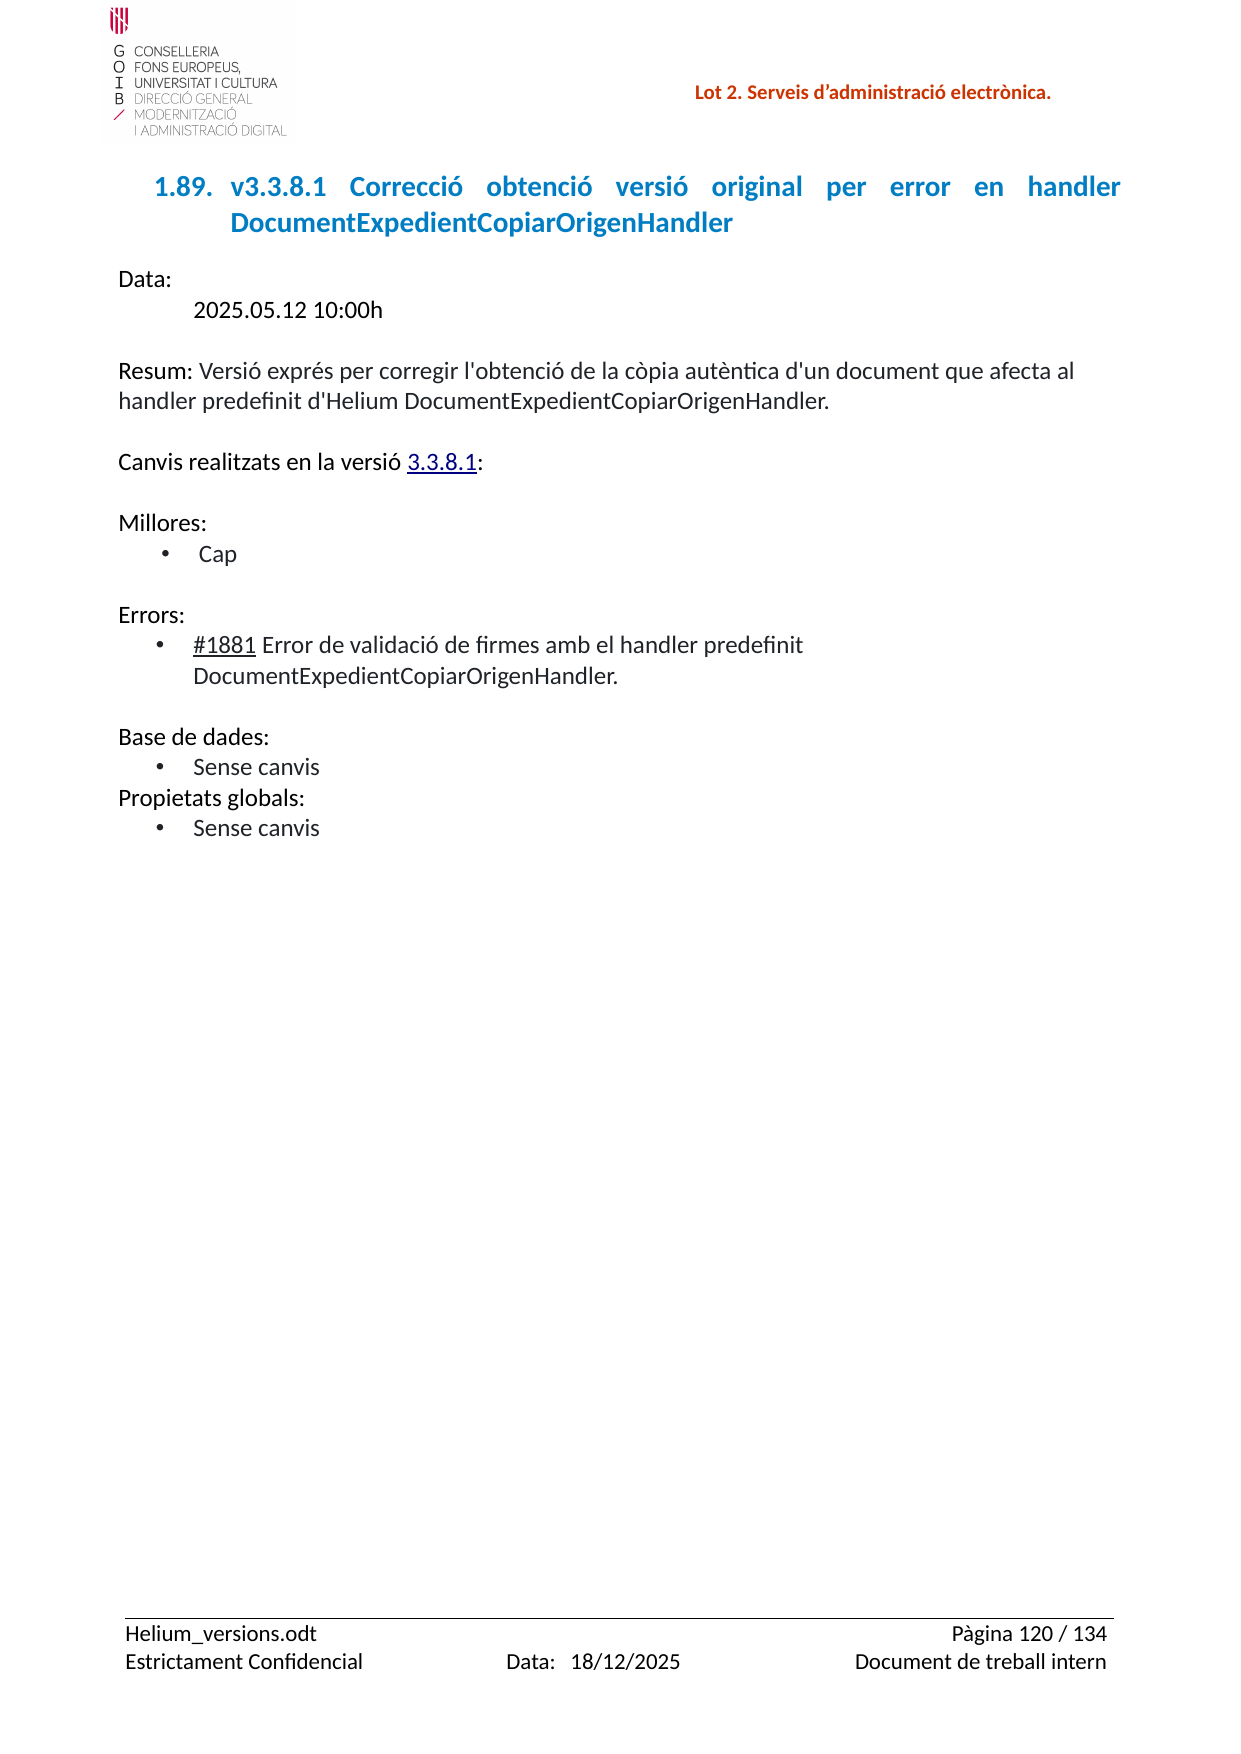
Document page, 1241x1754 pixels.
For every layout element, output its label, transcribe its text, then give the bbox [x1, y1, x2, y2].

list #1881 Error de validació de firmes amb el handler predefinit DocumentExpedientCopiarOrigenHandler. [156, 629, 1122, 691]
text Resum: Versió exprés per corregir l'obtenció de la còpia autèntica d'un document que afecta al handler predefinit d'Helium DocumentExpedientCopiarOrigenHandler. [118, 355, 1122, 416]
text Propietats globals: [118, 782, 1122, 813]
text Data: [118, 263, 1122, 294]
list Cap [161, 538, 1122, 568]
text 2025.05.12 10:00h [118, 294, 1122, 324]
subtitle v3.3.8.1 Correcció obtenció versió original per error en handler DocumentExpedientCopiarOrigenHandler [153, 168, 1122, 239]
picture [100, 0, 297, 144]
text Millores: [118, 507, 1122, 538]
list Sense canvis [156, 752, 1122, 782]
list Sense canvis [156, 813, 1122, 843]
text Canvis realitzats en la versió 3.3.8.1: [118, 446, 1122, 477]
text Base de dades: [118, 721, 1122, 752]
text Errors: [118, 599, 1122, 629]
